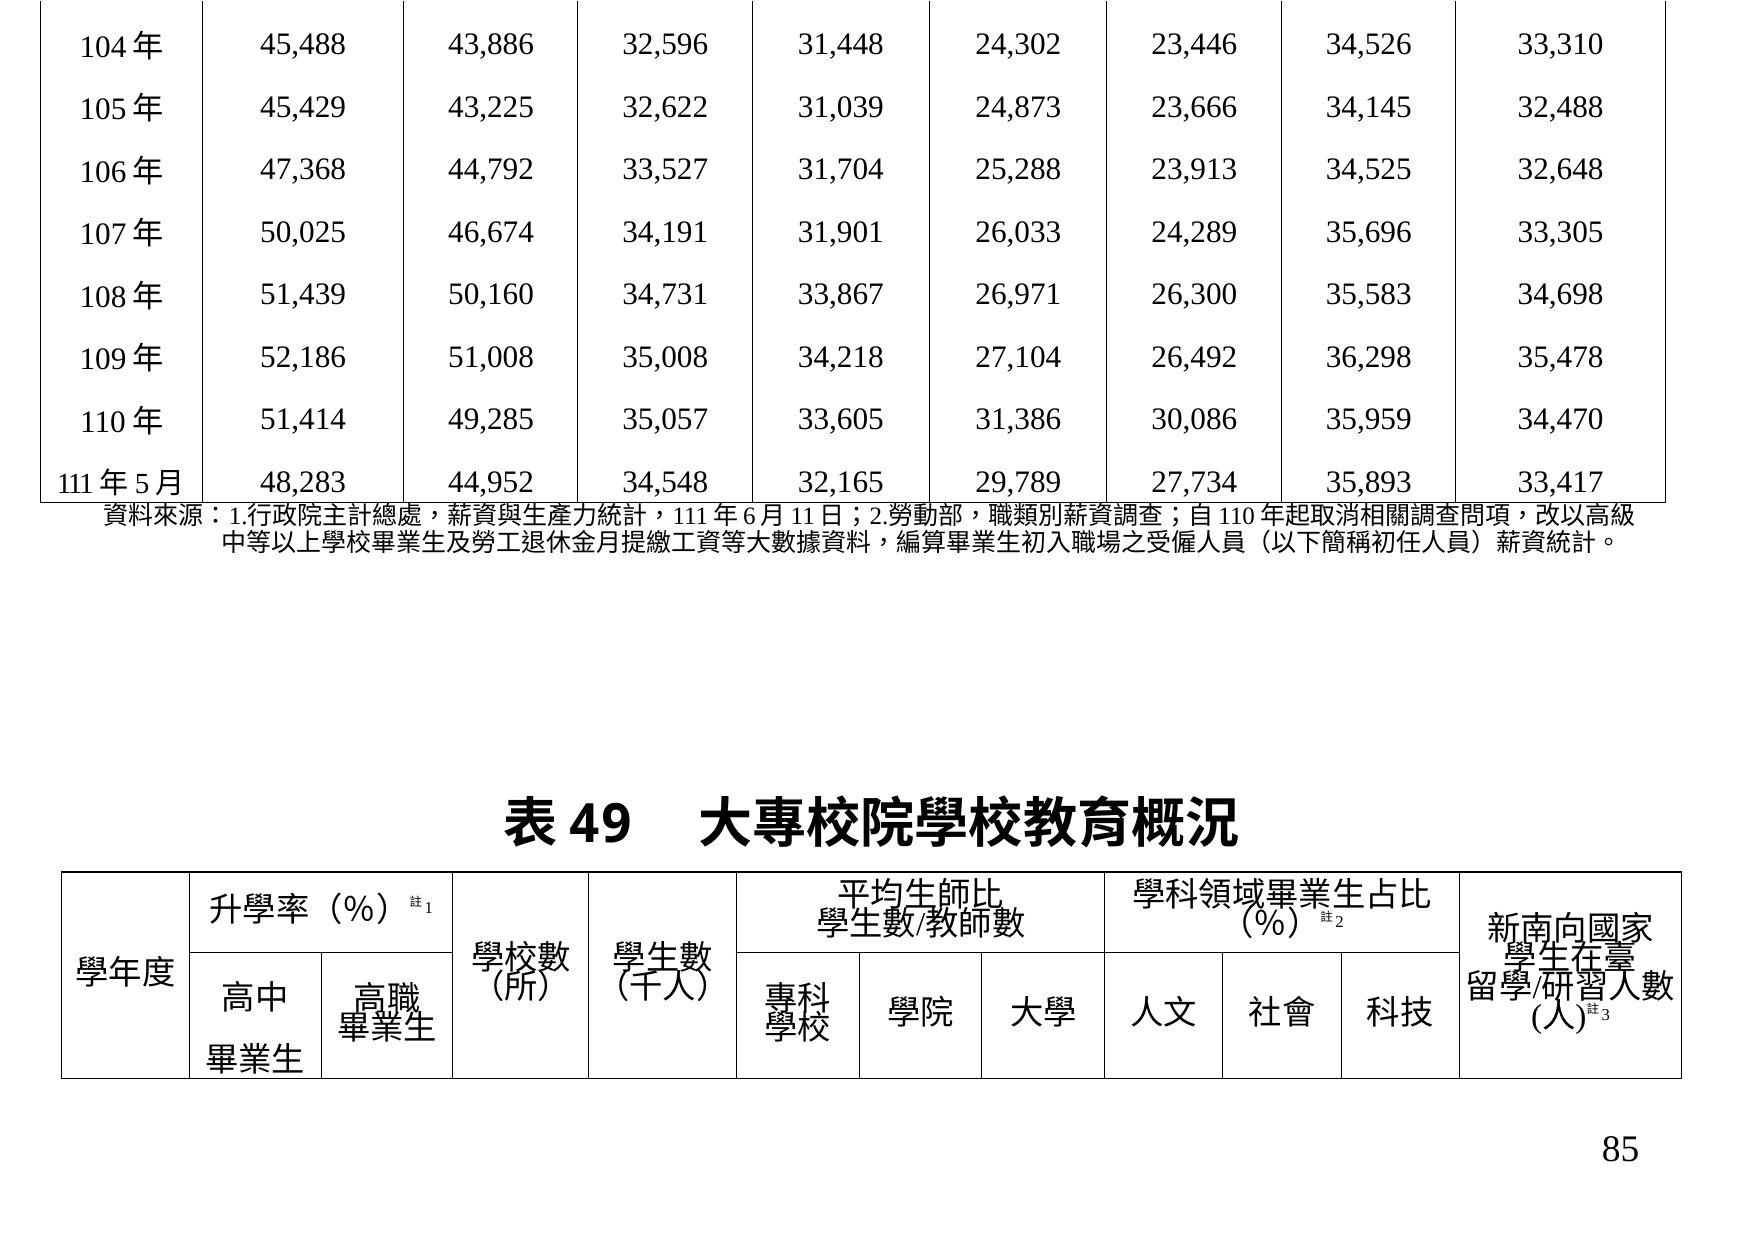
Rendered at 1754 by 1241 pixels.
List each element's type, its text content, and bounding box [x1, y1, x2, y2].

table_cell 36,298 [1282, 314, 1455, 377]
table_cell 51,008 [404, 314, 577, 377]
table_cell 35,696 [1282, 189, 1455, 252]
table_cell 50,160 [404, 252, 577, 314]
table_cell 43,886 [404, 1, 577, 64]
table_header 學科領域畢業生占比（％）註2 [1105, 873, 1459, 952]
table_cell 高職 畢業生 [322, 953, 452, 1078]
table_cell 32,648 [1456, 127, 1665, 189]
table_cell 34,470 [1456, 377, 1665, 439]
table_cell 27,104 [930, 314, 1106, 377]
table_cell 46,674 [404, 189, 577, 252]
table_header 學校數 （所） [453, 873, 588, 1078]
table_cell 106年 [41, 127, 202, 189]
table_cell 31,448 [753, 1, 929, 64]
table_cell 社會 [1223, 953, 1341, 1078]
table_cell 34,145 [1282, 64, 1455, 127]
table_cell 50,025 [203, 189, 403, 252]
table_cell 31,901 [753, 189, 929, 252]
table_cell 24,302 [930, 1, 1106, 64]
table_cell 104年 [41, 1, 202, 64]
table_cell 110年 [41, 377, 202, 439]
table_cell 24,873 [930, 64, 1106, 127]
table_cell 33,527 [578, 127, 752, 189]
table_cell 34,698 [1456, 252, 1665, 314]
table_cell 專科 學校 [737, 953, 859, 1078]
table_cell 107年 [41, 189, 202, 252]
table_cell 31,386 [930, 377, 1106, 439]
table_header 新南向國家 學生在臺 留學/研習人數(人)註3 [1460, 873, 1681, 1078]
table_cell 35,478 [1456, 314, 1665, 377]
table_cell 34,191 [578, 189, 752, 252]
table_cell 24,289 [1107, 189, 1281, 252]
table_cell 35,008 [578, 314, 752, 377]
table_cell 學院 [860, 953, 981, 1078]
table_cell 34,731 [578, 252, 752, 314]
table_cell 23,666 [1107, 64, 1281, 127]
table_cell 31,704 [753, 127, 929, 189]
table_header 升學率（％）註1 [190, 873, 452, 952]
table_cell 大學 [982, 953, 1104, 1078]
table_cell 52,186 [203, 314, 403, 377]
table_cell 高中 畢業生 [190, 953, 321, 1078]
table_cell 33,867 [753, 252, 929, 314]
table_cell 109年 [41, 314, 202, 377]
table_cell 105年 [41, 64, 202, 127]
table_cell 32,165 [753, 439, 929, 502]
table_cell 30,086 [1107, 377, 1281, 439]
table_cell 43,225 [404, 64, 577, 127]
table_cell 35,583 [1282, 252, 1455, 314]
text 資料來源：1.行政院主計總處，薪資與生產力統計，111年6月11日；2.勞動部，職類別薪資調查；自110年起取消相關調查問項，改以高級中等以上學校畢業生及勞工退休金月提繳工資等大數據資料，編算畢業生初入職場之受僱人員（以下簡稱初任人員）薪資統計。 [103, 503, 1639, 557]
table_cell 27,734 [1107, 439, 1281, 502]
table_cell 34,525 [1282, 127, 1455, 189]
table_cell 44,952 [404, 439, 577, 502]
table_cell 26,971 [930, 252, 1106, 314]
table_cell 48,283 [203, 439, 403, 502]
table_cell 26,033 [930, 189, 1106, 252]
table_cell 科技 [1342, 953, 1459, 1078]
table_cell 33,310 [1456, 1, 1665, 64]
table_cell 32,596 [578, 1, 752, 64]
table_header 學生數 （千人） [589, 873, 736, 1078]
table_cell 45,429 [203, 64, 403, 127]
table_cell 33,605 [753, 377, 929, 439]
table_cell 33,417 [1456, 439, 1665, 502]
table_cell 人文 [1105, 953, 1222, 1078]
table_cell 34,548 [578, 439, 752, 502]
table_cell 33,305 [1456, 189, 1665, 252]
table_cell 45,488 [203, 1, 403, 64]
table_cell 44,792 [404, 127, 577, 189]
table_cell 25,288 [930, 127, 1106, 189]
table_cell 32,622 [578, 64, 752, 127]
table_cell 23,913 [1107, 127, 1281, 189]
subtitle 表49 大專校院學校教育概況 [103, 746, 1639, 871]
table_cell 26,492 [1107, 314, 1281, 377]
table_cell 35,959 [1282, 377, 1455, 439]
table_cell 34,526 [1282, 1, 1455, 64]
table_cell 51,414 [203, 377, 403, 439]
table_header 學年度 [62, 873, 189, 1078]
table_cell 31,039 [753, 64, 929, 127]
table_cell 51,439 [203, 252, 403, 314]
table_cell 26,300 [1107, 252, 1281, 314]
table_cell 35,057 [578, 377, 752, 439]
table_cell 49,285 [404, 377, 577, 439]
table_cell 32,488 [1456, 64, 1665, 127]
table_cell 47,368 [203, 127, 403, 189]
table_cell 34,218 [753, 314, 929, 377]
table_cell 108年 [41, 252, 202, 314]
table_cell 23,446 [1107, 1, 1281, 64]
table_cell 111年5月 [41, 439, 202, 502]
table_header 平均生師比 學生數/教師數 [737, 873, 1104, 952]
table_cell 35,893 [1282, 439, 1455, 502]
table_cell 29,789 [930, 439, 1106, 502]
